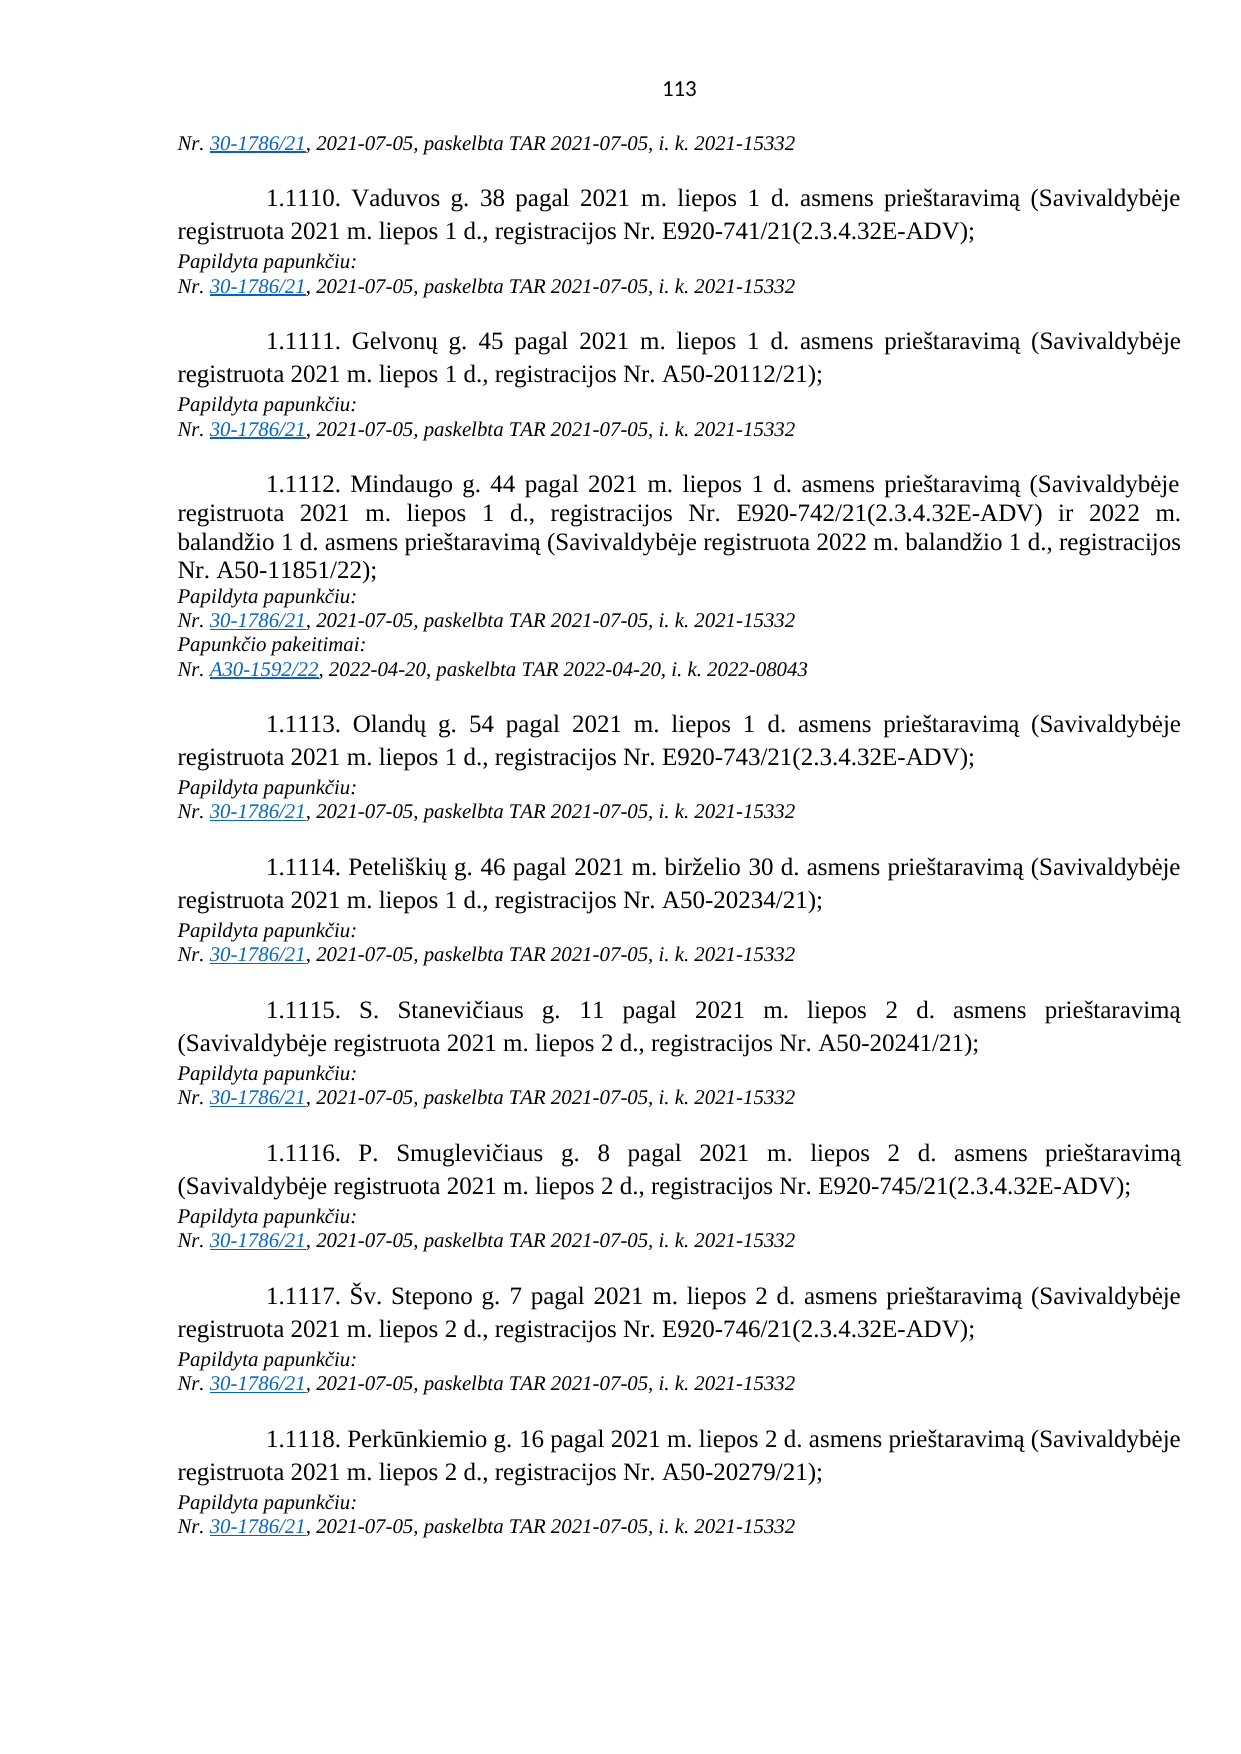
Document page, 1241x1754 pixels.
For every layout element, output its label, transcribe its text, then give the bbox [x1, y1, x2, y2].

text Papildyta papunkčiu: [177, 1204, 1181, 1228]
text Papildyta papunkčiu: [177, 775, 1181, 799]
text Nr. 30-1786/21, 2021-07-05, paskelbta TAR 2021-07-05, i. k. 2021-15332 [177, 1371, 1181, 1395]
text Nr. 30-1786/21, 2021-07-05, paskelbta TAR 2021-07-05, i. k. 2021-15332 [177, 1228, 1181, 1252]
text 1.1112. Mindaugo g. 44 pagal 2021 m. liepos 1 d. asmens prieštaravimą (Savivaldybėje registruota 2021 m. liepos 1 d., registracijos Nr. E920-742/21(2.3.4.32E-ADV) ir 2022 m. balandžio 1 d. asmens prieštaravimą (Savivaldybėje registruota 2022 m. balandžio 1 d., registracijos Nr. A50-11851/22); [177, 469, 1181, 584]
text Papildyta papunkčiu: [177, 584, 1181, 608]
text Papildyta papunkčiu: [177, 1490, 1181, 1514]
text 1.1117. Šv. Stepono g. 7 pagal 2021 m. liepos 2 d. asmens prieštaravimą (Savivaldybėje registruota 2021 m. liepos 2 d., registracijos Nr. E920-746/21(2.3.4.32E-ADV); [177, 1281, 1181, 1343]
text Papildyta papunkčiu: [177, 1061, 1181, 1085]
text Nr. 30-1786/21, 2021-07-05, paskelbta TAR 2021-07-05, i. k. 2021-15332 [177, 942, 1181, 966]
text 1.1111. Gelvonų g. 45 pagal 2021 m. liepos 1 d. asmens prieštaravimą (Savivaldybėje registruota 2021 m. liepos 1 d., registracijos Nr. A50-20112/21); [177, 326, 1181, 388]
text Papildyta papunkčiu: [177, 249, 1181, 273]
text 1.1115. S. Stanevičiaus g. 11 pagal 2021 m. liepos 2 d. asmens prieštaravimą (Savivaldybėje registruota 2021 m. liepos 2 d., registracijos Nr. A50-20241/21); [177, 995, 1181, 1057]
text Nr. 30-1786/21, 2021-07-05, paskelbta TAR 2021-07-05, i. k. 2021-15332 [177, 799, 1181, 823]
text 1.1110. Vaduvos g. 38 pagal 2021 m. liepos 1 d. asmens prieštaravimą (Savivaldybėje registruota 2021 m. liepos 1 d., registracijos Nr. E920-741/21(2.3.4.32E-ADV); [177, 183, 1181, 245]
text Papildyta papunkčiu: [177, 918, 1181, 942]
text 1.1118. Perkūnkiemio g. 16 pagal 2021 m. liepos 2 d. asmens prieštaravimą (Savivaldybėje registruota 2021 m. liepos 2 d., registracijos Nr. A50-20279/21); [177, 1424, 1181, 1486]
text Nr. 30-1786/21, 2021-07-05, paskelbta TAR 2021-07-05, i. k. 2021-15332 [177, 131, 1181, 155]
text 1.1114. Peteliškių g. 46 pagal 2021 m. birželio 30 d. asmens prieštaravimą (Savivaldybėje registruota 2021 m. liepos 1 d., registracijos Nr. A50-20234/21); [177, 852, 1181, 914]
text Papildyta papunkčiu: [177, 1347, 1181, 1371]
text Nr. 30-1786/21, 2021-07-05, paskelbta TAR 2021-07-05, i. k. 2021-15332 [177, 608, 1181, 632]
text Papildyta papunkčiu: [177, 392, 1181, 416]
text 1.1113. Olandų g. 54 pagal 2021 m. liepos 1 d. asmens prieštaravimą (Savivaldybėje registruota 2021 m. liepos 1 d., registracijos Nr. E920-743/21(2.3.4.32E-ADV); [177, 709, 1181, 771]
text Nr. 30-1786/21, 2021-07-05, paskelbta TAR 2021-07-05, i. k. 2021-15332 [177, 1085, 1181, 1109]
text Nr. 30-1786/21, 2021-07-05, paskelbta TAR 2021-07-05, i. k. 2021-15332 [177, 1514, 1181, 1538]
text Nr. 30-1786/21, 2021-07-05, paskelbta TAR 2021-07-05, i. k. 2021-15332 [177, 416, 1181, 441]
text 1.1116. P. Smuglevičiaus g. 8 pagal 2021 m. liepos 2 d. asmens prieštaravimą (Savivaldybėje registruota 2021 m. liepos 2 d., registracijos Nr. E920-745/21(2.3.4.32E-ADV); [177, 1138, 1181, 1200]
text Papunkčio pakeitimai: [177, 632, 1181, 656]
text Nr. A30-1592/22, 2022-04-20, paskelbta TAR 2022-04-20, i. k. 2022-08043 [177, 656, 1181, 681]
text Nr. 30-1786/21, 2021-07-05, paskelbta TAR 2021-07-05, i. k. 2021-15332 [177, 273, 1181, 298]
